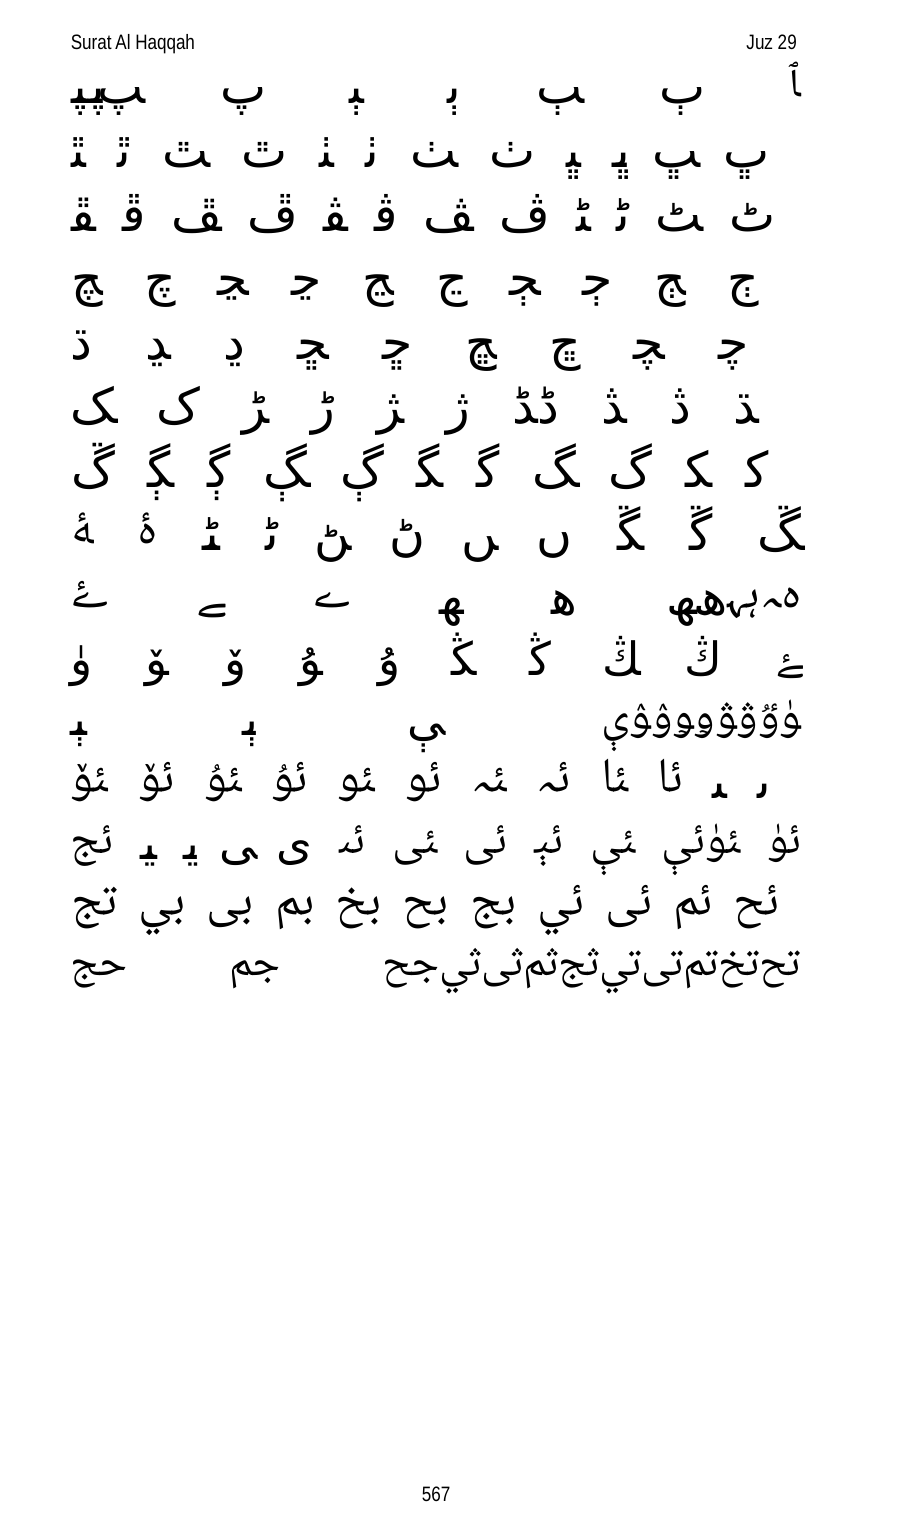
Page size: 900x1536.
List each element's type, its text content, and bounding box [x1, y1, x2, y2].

text ﭼ ﭽ ﭾ ﭿ ﮀ ﮁ ﮂ ﮃ ﮄ [71, 315, 801, 379]
text ﮛ ﮜ ﮝ ﮞ ﮟ ﮠ ﮡ ﮢ ﮣ ﮤ ﮥ [71, 507, 801, 571]
text ﰁ ﰂ ﰃ ﰄ ﰅ ﰆ ﰇ ﰈ ﰉ ﰊ ﰋ [71, 878, 801, 942]
text ﭚ ﭛ ﭜ ﭝ ﭞ ﭟ ﭠ ﭡ ﭢ ﭣ ﭤ ﭥ [71, 124, 801, 188]
text ﯜﯝﯞﯟﯠﯡﯢﯣﯤ ﯥ ﯦ ﯧ [71, 694, 801, 754]
text ﭲ ﭳ ﭴ ﭵ ﭶ ﭷ ﭸ ﭹ ﭺ ﭻ [71, 252, 801, 315]
text ﯨ ﯩ ﯪ ﯫ ﯬ ﯭ ﯮ ﯯ ﯰ ﯱ ﯲ ﯳ [71, 754, 801, 818]
text ﮦﮧﮨﮩﮪﮫ ﮬ ﮭ ﮮ ﮯ ﮰ [71, 571, 801, 635]
text ﭑ ﭒ ﭓ ﭔ ﭕ ﭖ ﭗﭘﭙ [71, 60, 801, 124]
text ﭦ ﭧ ﭨ ﭩ ﭪ ﭫ ﭬ ﭭ ﭮ ﭯ ﭰ ﭱ [71, 188, 801, 252]
text ﮐ ﮑ ﮒ ﮓ ﮔ ﮕ ﮖ ﮗ ﮘ ﮙ ﮚ [71, 443, 801, 507]
text ﯴ ﯵﯶ ﯷ ﯸ ﯹ ﯺ ﯻ ﯼ ﯽ ﯾ ﯿ ﰀ [71, 818, 801, 878]
text ﮅ ﮆ ﮇ ﮈﮉ ﮊ ﮋ ﮌ ﮍ ﮎ ﮏ [71, 379, 801, 443]
text ﮱ ﯓ ﯔ ﯕ ﯖ ﯗ ﯘ ﯙ ﯚ ﯛ [71, 635, 801, 694]
text ﰌﰍﰎﰏﰐﰑﰒﰓﰔﰕ ﰖ ﰗ [71, 942, 801, 999]
